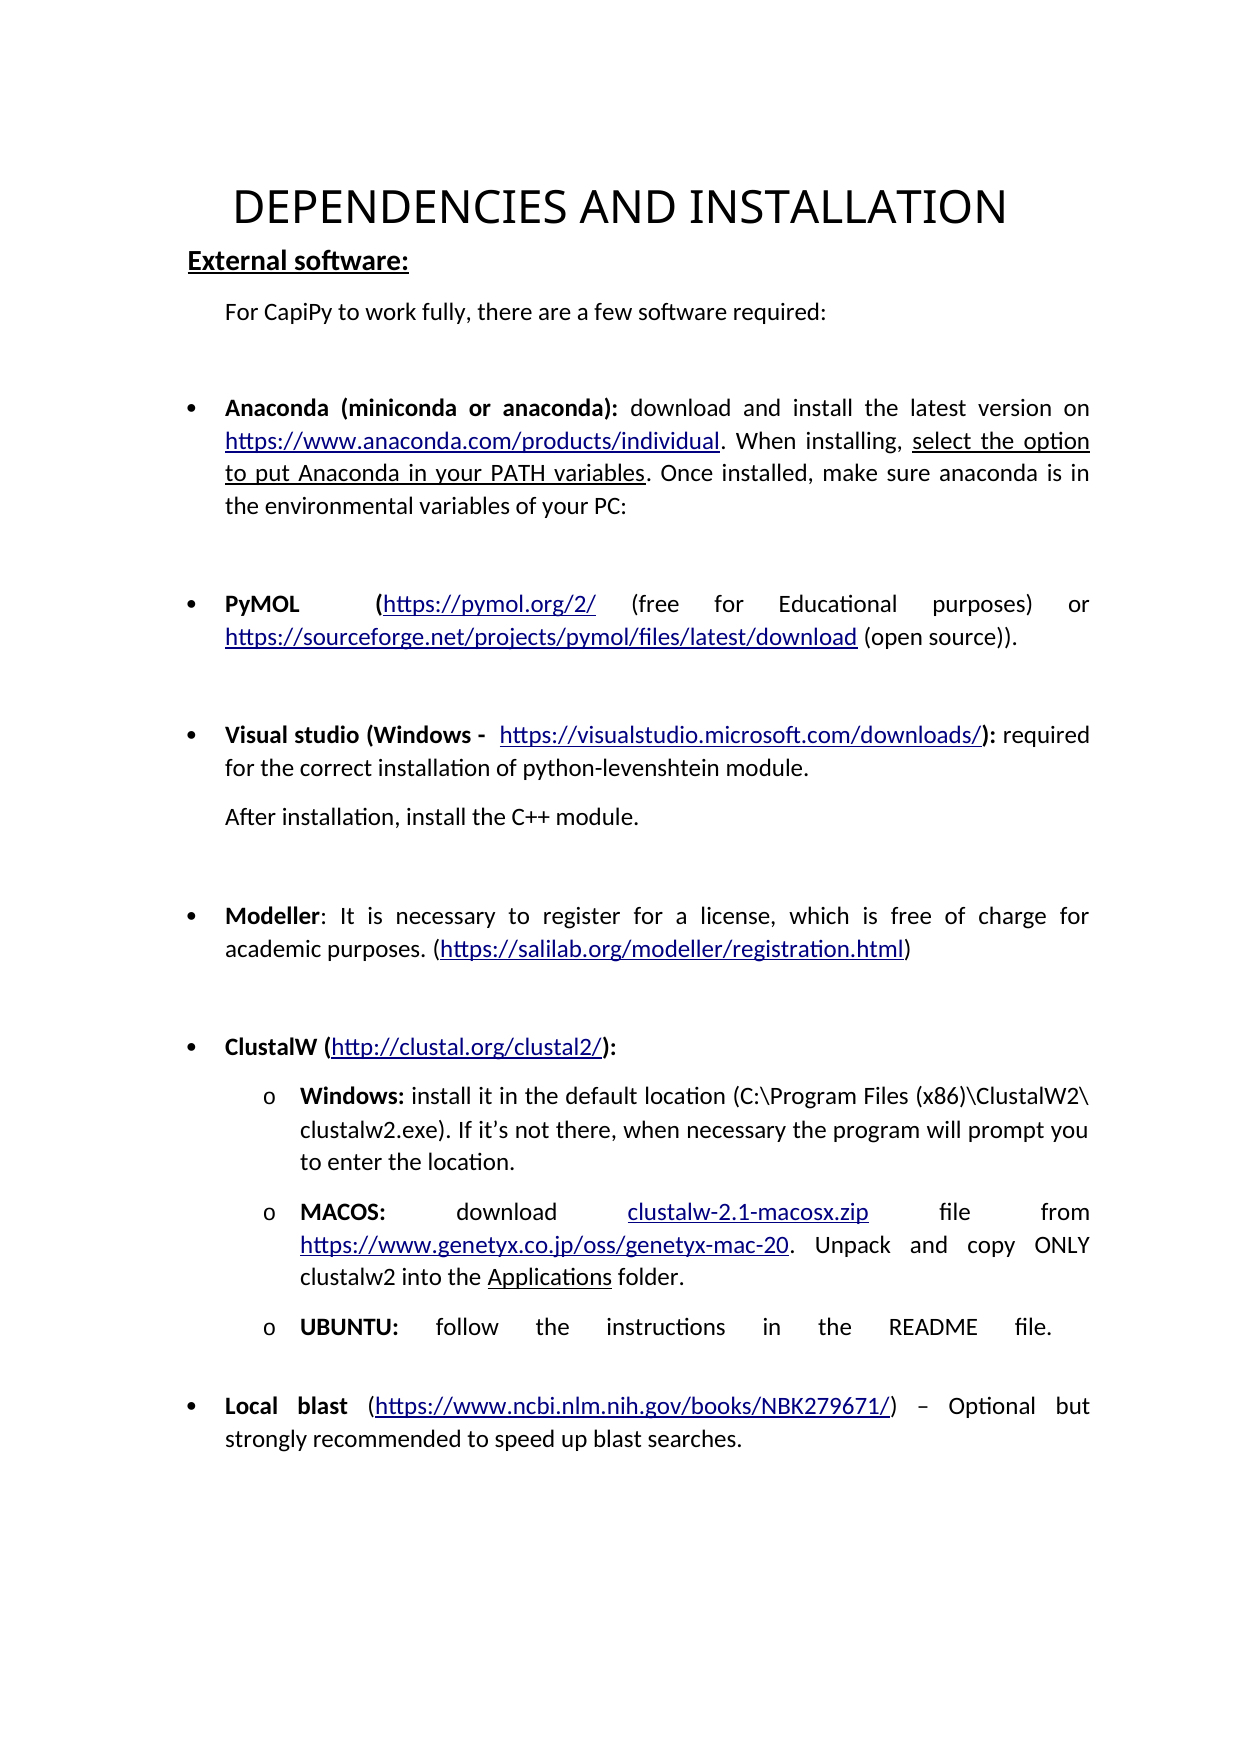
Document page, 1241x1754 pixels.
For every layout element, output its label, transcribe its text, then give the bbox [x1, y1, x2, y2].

subtitle External software: [187, 242, 1090, 277]
list Visual studio (Windows - https://visualstudio.microsoft.com/downloads/): required for the correct installation of python-levenshtein module. [187, 720, 1090, 783]
list Local blast (https://www.ncbi.nlm.nih.gov/books/NBK279671/) – Optional but strongly recommended to speed up blast searches. [187, 1390, 1090, 1453]
list UBUNTU: follow the instructions in the README file. [262, 1311, 1090, 1372]
subtitle DEPENDENCIES AND INSTALLATION [150, 175, 1090, 237]
list MACOS: download clustalw-2.1-macosx.zip file from https://www.genetyx.co.jp/oss/genetyx-mac-20. Unpack and copy ONLY clustalw2 into the Applications folder. [262, 1196, 1090, 1292]
list PyMOL (https://pymol.org/2/ (free for Educational purposes) or https://sourceforge.net/projects/pymol/files/latest/download (open source)). [187, 588, 1090, 652]
list Windows: install it in the default location (C:\Program Files (x86)\ClustalW2\clustalw2.exe). If it’s not there, when necessary the program will prompt you to enter the location. [262, 1081, 1090, 1177]
list For CapiPy to work fully, there are a few software required: [225, 296, 1090, 327]
list ClustalW (http://clustal.org/clustal2/): [187, 1031, 1090, 1062]
list After installation, install the C++ module. [225, 802, 1090, 832]
list Modeller: It is necessary to register for a license, which is free of charge for academic purposes. (https://salilab.org/modeller/registration.html) [187, 900, 1090, 963]
list Anaconda (miniconda or anaconda): download and install the latest version on https://www.anaconda.com/products/individual. When installing, select the option to put Anaconda in your PATH variables. Once installed, make sure anaconda is in the environmental variables of your PC: [187, 392, 1090, 521]
